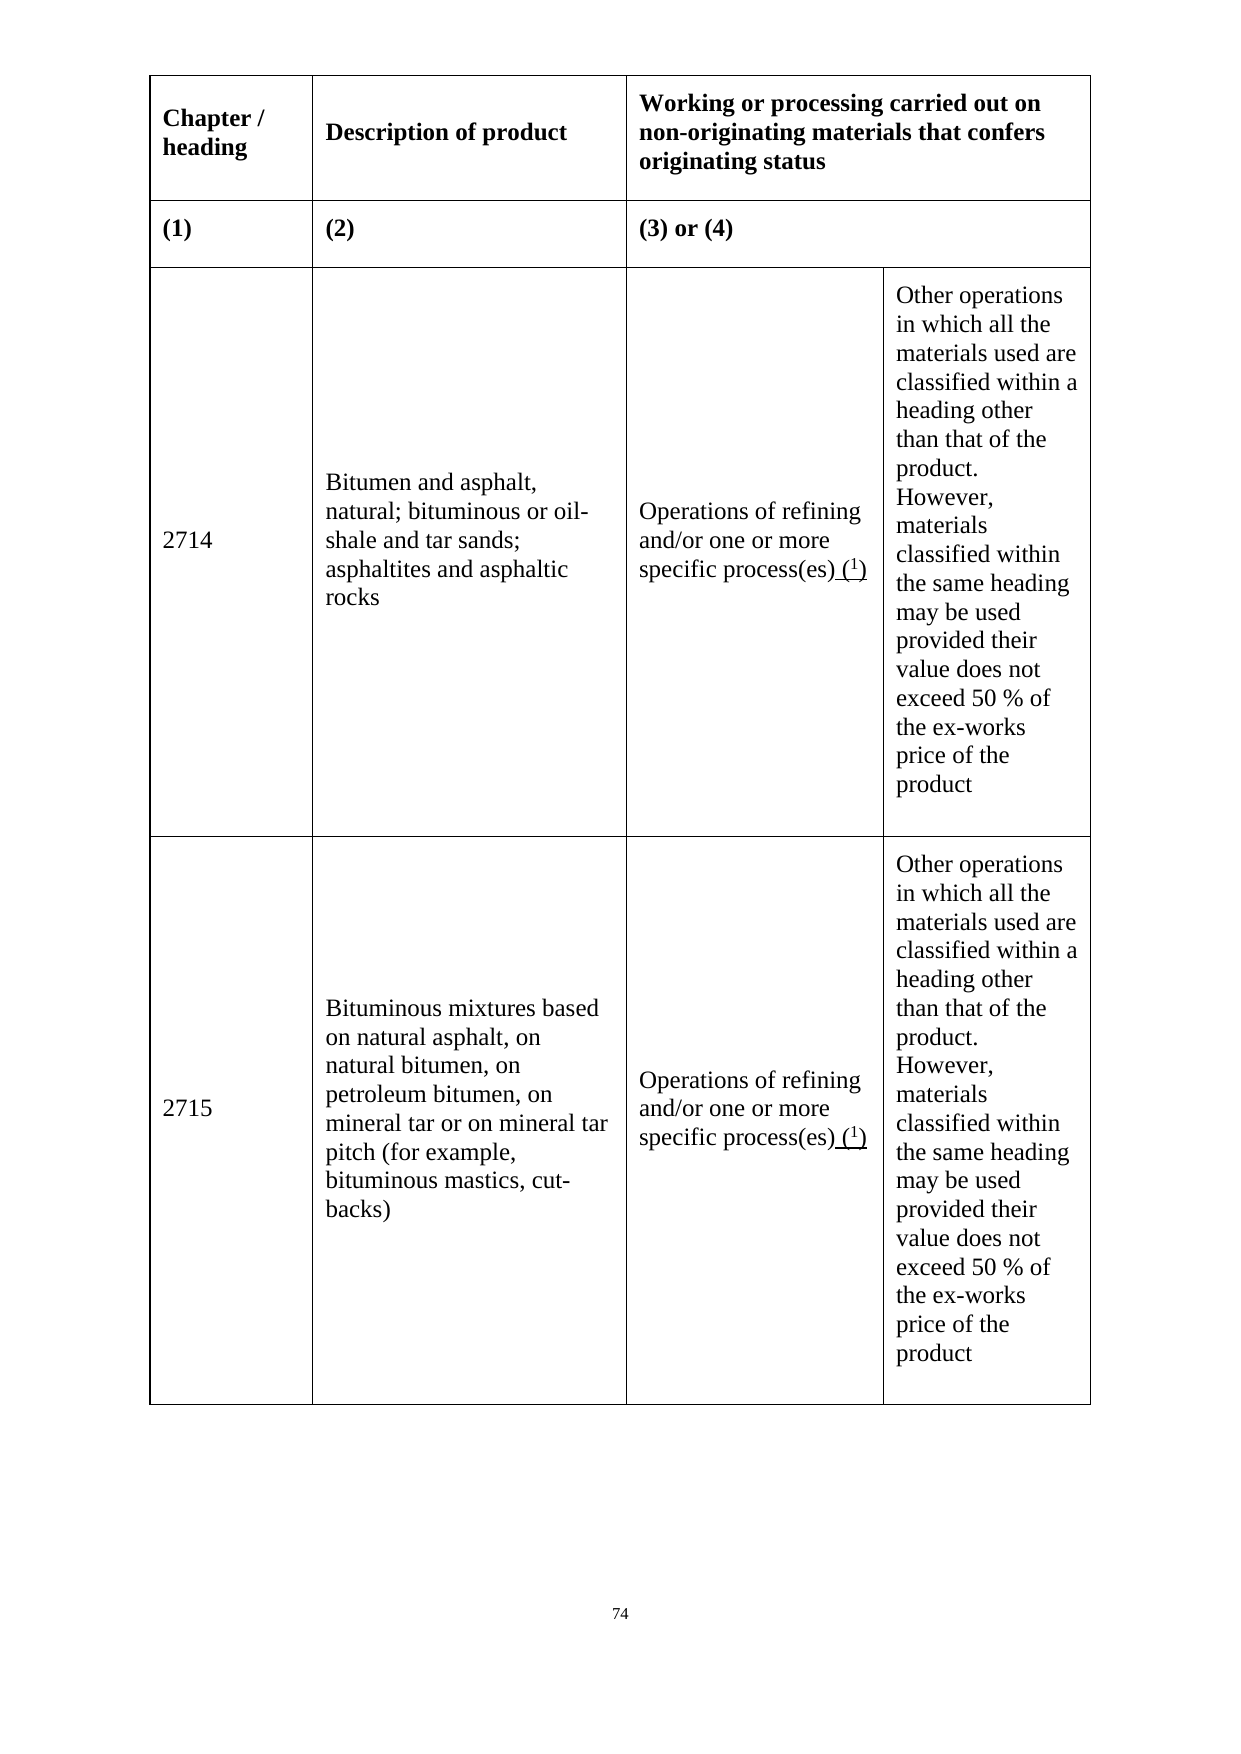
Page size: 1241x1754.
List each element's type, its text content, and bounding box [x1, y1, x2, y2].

table_header Working or processing carried out on non‐originating materials that confers originating status [627, 76, 1090, 200]
table_cell Bitumen and asphalt, natural; bituminous or oil‐shale and tar sands; asphaltites and asphaltic rocks [313, 268, 626, 836]
table_cell (3) or (4) [627, 201, 1090, 267]
table_cell Other operations in which all the materials used are classified within a heading other than that of the product. However, materials classified within the same heading may be used provided their value does not exceed 50 % of the ex‐works price of the product [884, 837, 1090, 1404]
table_cell Operations of refining and/or one or more specific process(es) (1) [627, 268, 883, 836]
table_cell Other operations in which all the materials used are classified within a heading other than that of the product. However, materials classified within the same heading may be used provided their value does not exceed 50 % of the ex‐works price of the product [884, 268, 1090, 836]
table_header Description of product [313, 76, 626, 200]
table_cell Bituminous mixtures based on natural asphalt, on natural bitumen, on petroleum bitumen, on mineral tar or on mineral tar pitch (for example, bituminous mastics, cut‐backs) [313, 837, 626, 1404]
table_cell Operations of refining and/or one or more specific process(es) (1) [627, 837, 883, 1404]
table_cell (2) [313, 201, 626, 267]
table_header Chapter / heading [151, 76, 312, 200]
table_cell (1) [151, 201, 312, 267]
table_cell 2715 [151, 837, 312, 1404]
table_cell 2714 [151, 268, 312, 836]
